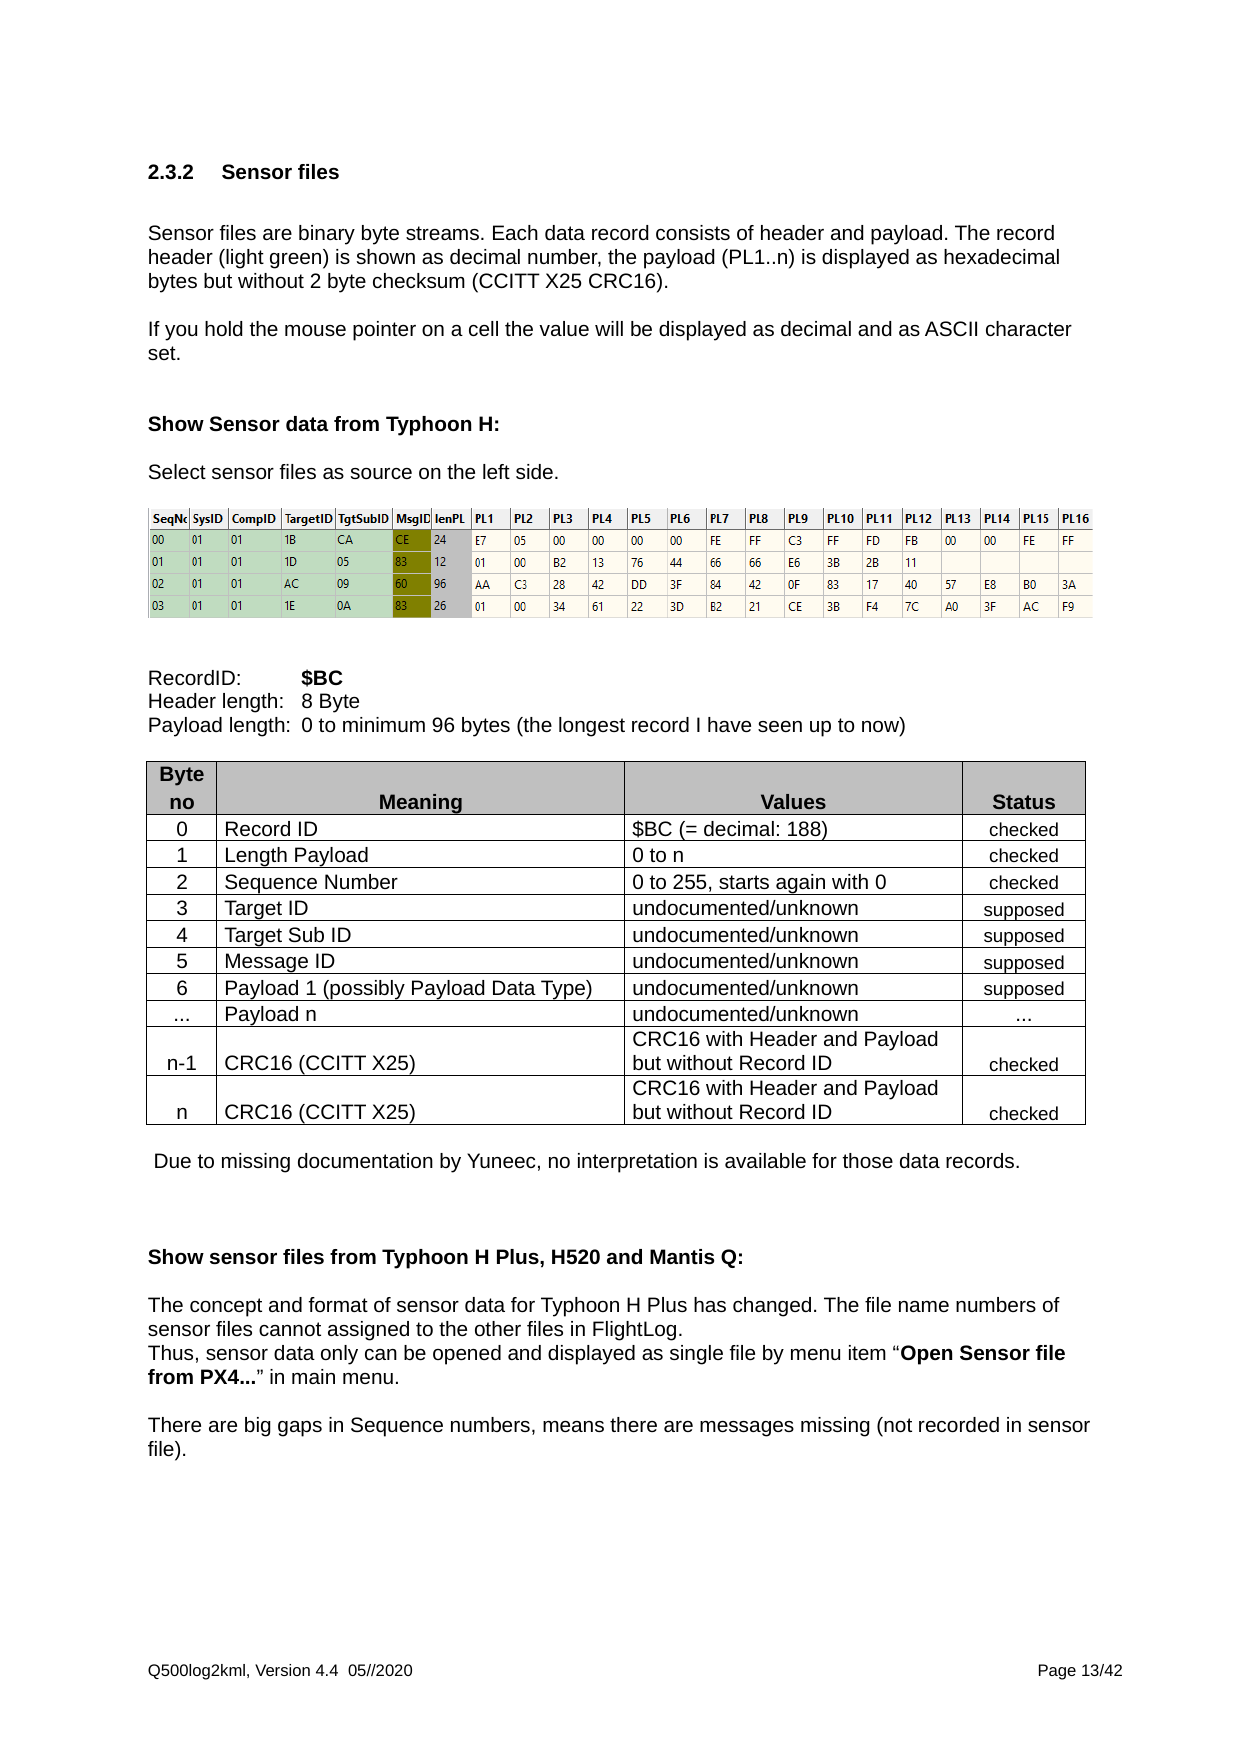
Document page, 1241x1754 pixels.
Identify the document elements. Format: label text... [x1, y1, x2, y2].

picture [147, 508, 1093, 618]
subtitle Sensor files [148, 160, 1093, 184]
text Payload length: 0 to minimum 96 bytes (the longest record I have seen up to now) [148, 713, 1093, 737]
table_cell supposed [963, 948, 1085, 973]
table_cell 3 [147, 895, 216, 920]
table_cell undocumented/unknown [625, 948, 962, 973]
table_cell ... [963, 1001, 1085, 1026]
table_cell 5 [147, 948, 216, 973]
table_cell Payload 1 (possibly Payload Data Type) [217, 974, 624, 1000]
table_header Byte no [147, 762, 216, 814]
text Show sensor files from Typhoon H Plus, H520 and Mantis Q: [148, 1245, 1093, 1269]
table_header Status [963, 762, 1085, 814]
table_cell CRC16 with Header and Payload but without Record ID [625, 1027, 962, 1075]
text Header length: 8 Byte [148, 689, 1093, 713]
table_cell CRC16 (CCITT X25) [217, 1076, 624, 1124]
table_cell 0 [147, 815, 216, 840]
table_cell supposed [963, 895, 1085, 920]
table_cell Target ID [217, 895, 624, 920]
table_cell undocumented/unknown [625, 895, 962, 920]
text Show Sensor data from Typhoon H: [148, 412, 1093, 436]
table_cell supposed [963, 974, 1085, 1000]
text Sensor files are binary byte streams. Each data record consists of header and payload. The record header (light green) is shown as decimal number, the payload (PL1..n) is displayed as hexadecimal bytes but without 2 byte checksum (CCITT X25 CRC16). [148, 221, 1093, 292]
table_cell 0 to 255, starts again with 0 [625, 868, 962, 893]
text Thus, sensor data only can be opened and displayed as single file by menu item “Open Sensor file from PX4...” in main menu. [148, 1341, 1093, 1389]
table_cell 2 [147, 868, 216, 893]
table_cell Record ID [217, 815, 624, 840]
table_header Meaning [217, 762, 624, 814]
text RecordID: $BC [148, 665, 1093, 689]
table_cell ... [147, 1001, 216, 1026]
table_cell 0 to n [625, 841, 962, 867]
table_cell Message ID [217, 948, 624, 973]
table_cell undocumented/unknown [625, 921, 962, 947]
table_cell checked [963, 815, 1085, 840]
table_cell $BC (= decimal: 188) [625, 815, 962, 840]
table_cell n [147, 1076, 216, 1124]
table_cell n-1 [147, 1027, 216, 1075]
table_cell CRC16 with Header and Payload but without Record ID [625, 1076, 962, 1124]
table_cell 6 [147, 974, 216, 1000]
table_cell Length Payload [217, 841, 624, 867]
table_cell undocumented/unknown [625, 1001, 962, 1026]
table_header Values [625, 762, 962, 814]
text If you hold the mouse pointer on a cell the value will be displayed as decimal and as ASCII character set. [148, 316, 1093, 364]
table_cell Target Sub ID [217, 921, 624, 947]
text There are big gaps in Sequence numbers, means there are messages missing (not recorded in sensor file). [148, 1413, 1093, 1461]
text The concept and format of sensor data for Typhoon H Plus has changed. The file name numbers of sensor files cannot assigned to the other files in FlightLog. [148, 1293, 1093, 1341]
table_cell Sequence Number [217, 868, 624, 893]
text Due to missing documentation by Yuneec, no interpretation is available for those data records. [148, 1149, 1093, 1173]
table_cell undocumented/unknown [625, 974, 962, 1000]
table_cell checked [963, 1076, 1085, 1124]
table_cell supposed [963, 921, 1085, 947]
table_cell checked [963, 868, 1085, 893]
text Select sensor files as source on the left side. [148, 460, 1093, 484]
table_cell 1 [147, 841, 216, 867]
table_cell Payload n [217, 1001, 624, 1026]
table_cell checked [963, 841, 1085, 867]
table_cell CRC16 (CCITT X25) [217, 1027, 624, 1075]
table_cell checked [963, 1027, 1085, 1075]
table_cell 4 [147, 921, 216, 947]
